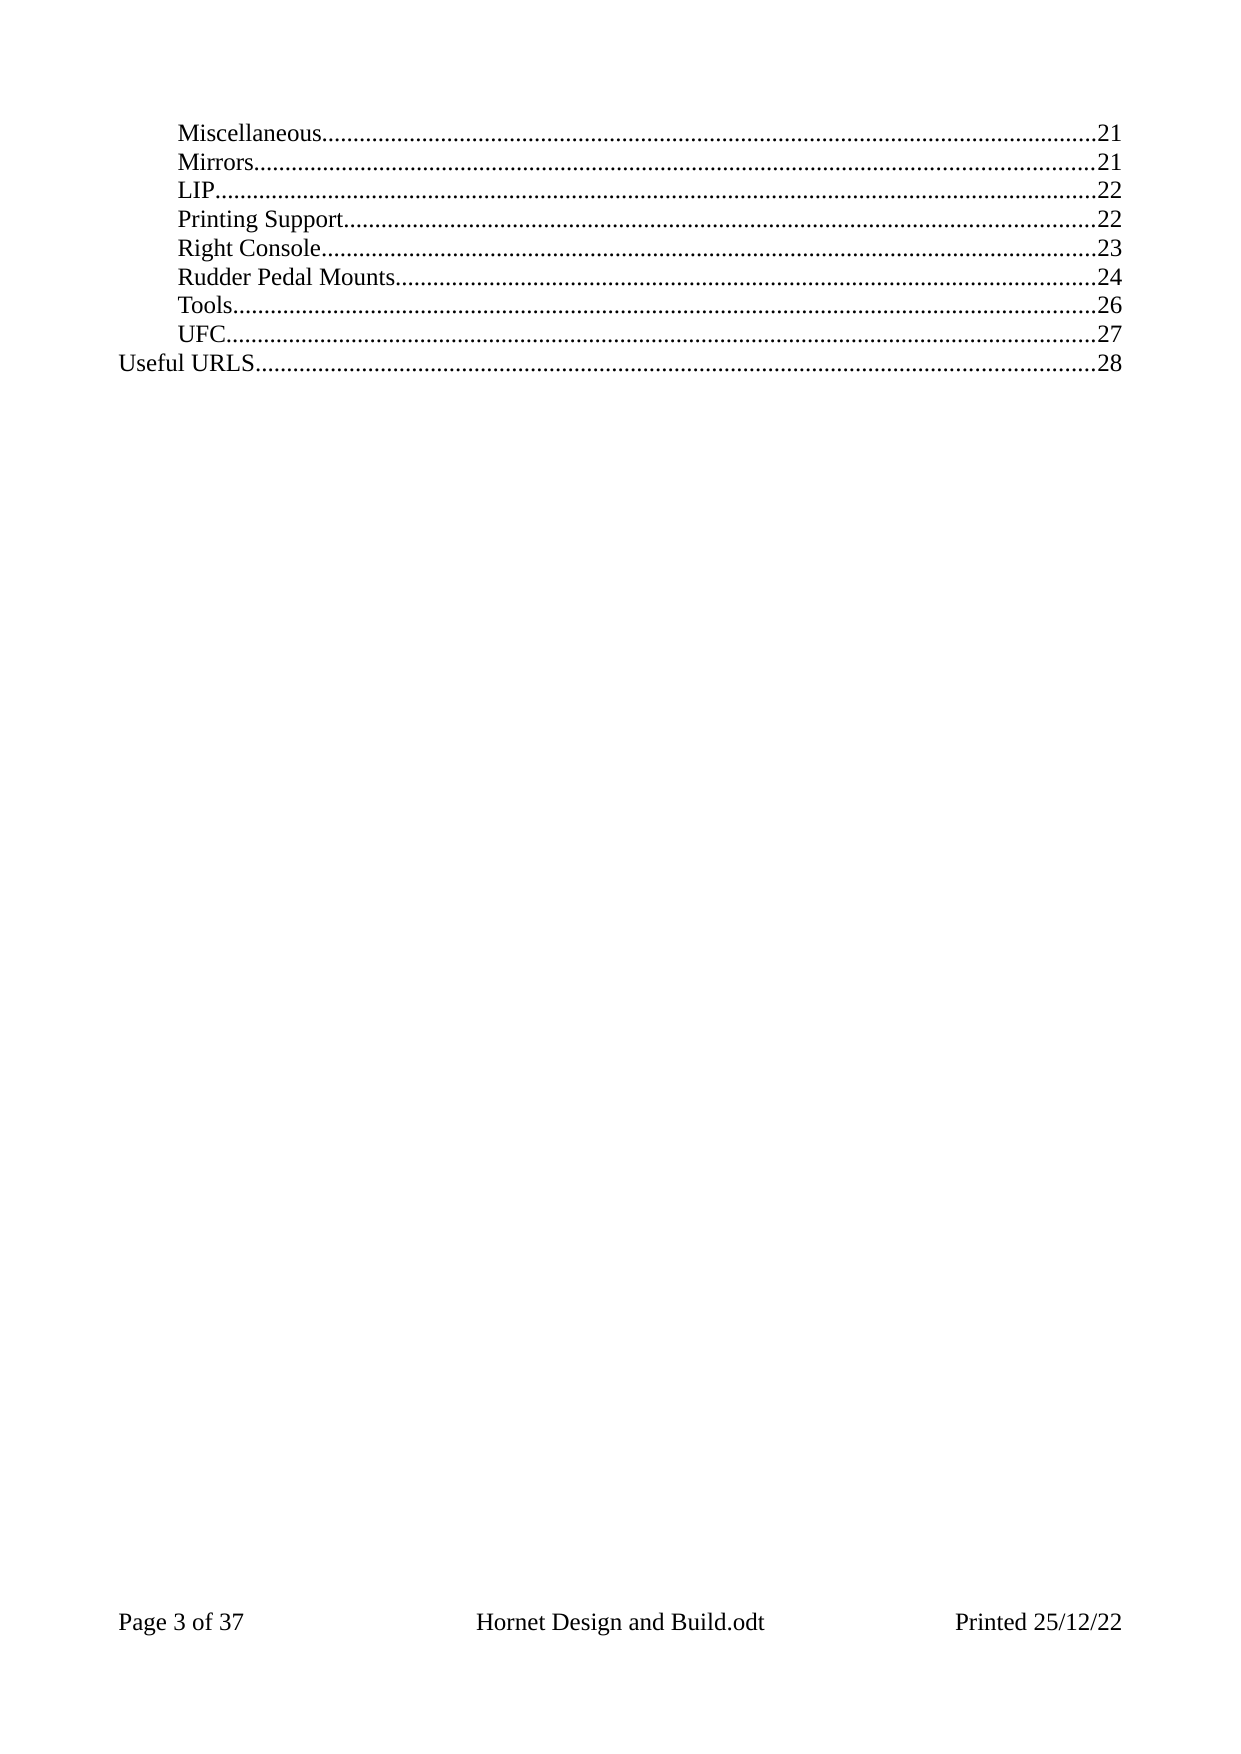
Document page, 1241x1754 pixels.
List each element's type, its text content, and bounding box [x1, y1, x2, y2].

text Useful URLS 28 [118, 348, 1122, 377]
text Rudder Pedal Mounts 24 [177, 262, 1122, 291]
text Mirrors 21 [177, 147, 1122, 176]
text Printing Support 22 [177, 204, 1122, 233]
text Miscellaneous 21 [177, 118, 1122, 147]
text Right Console 23 [177, 233, 1122, 262]
text LIP 22 [177, 176, 1122, 204]
text Tools 26 [177, 291, 1122, 319]
text UFC 27 [177, 319, 1122, 348]
